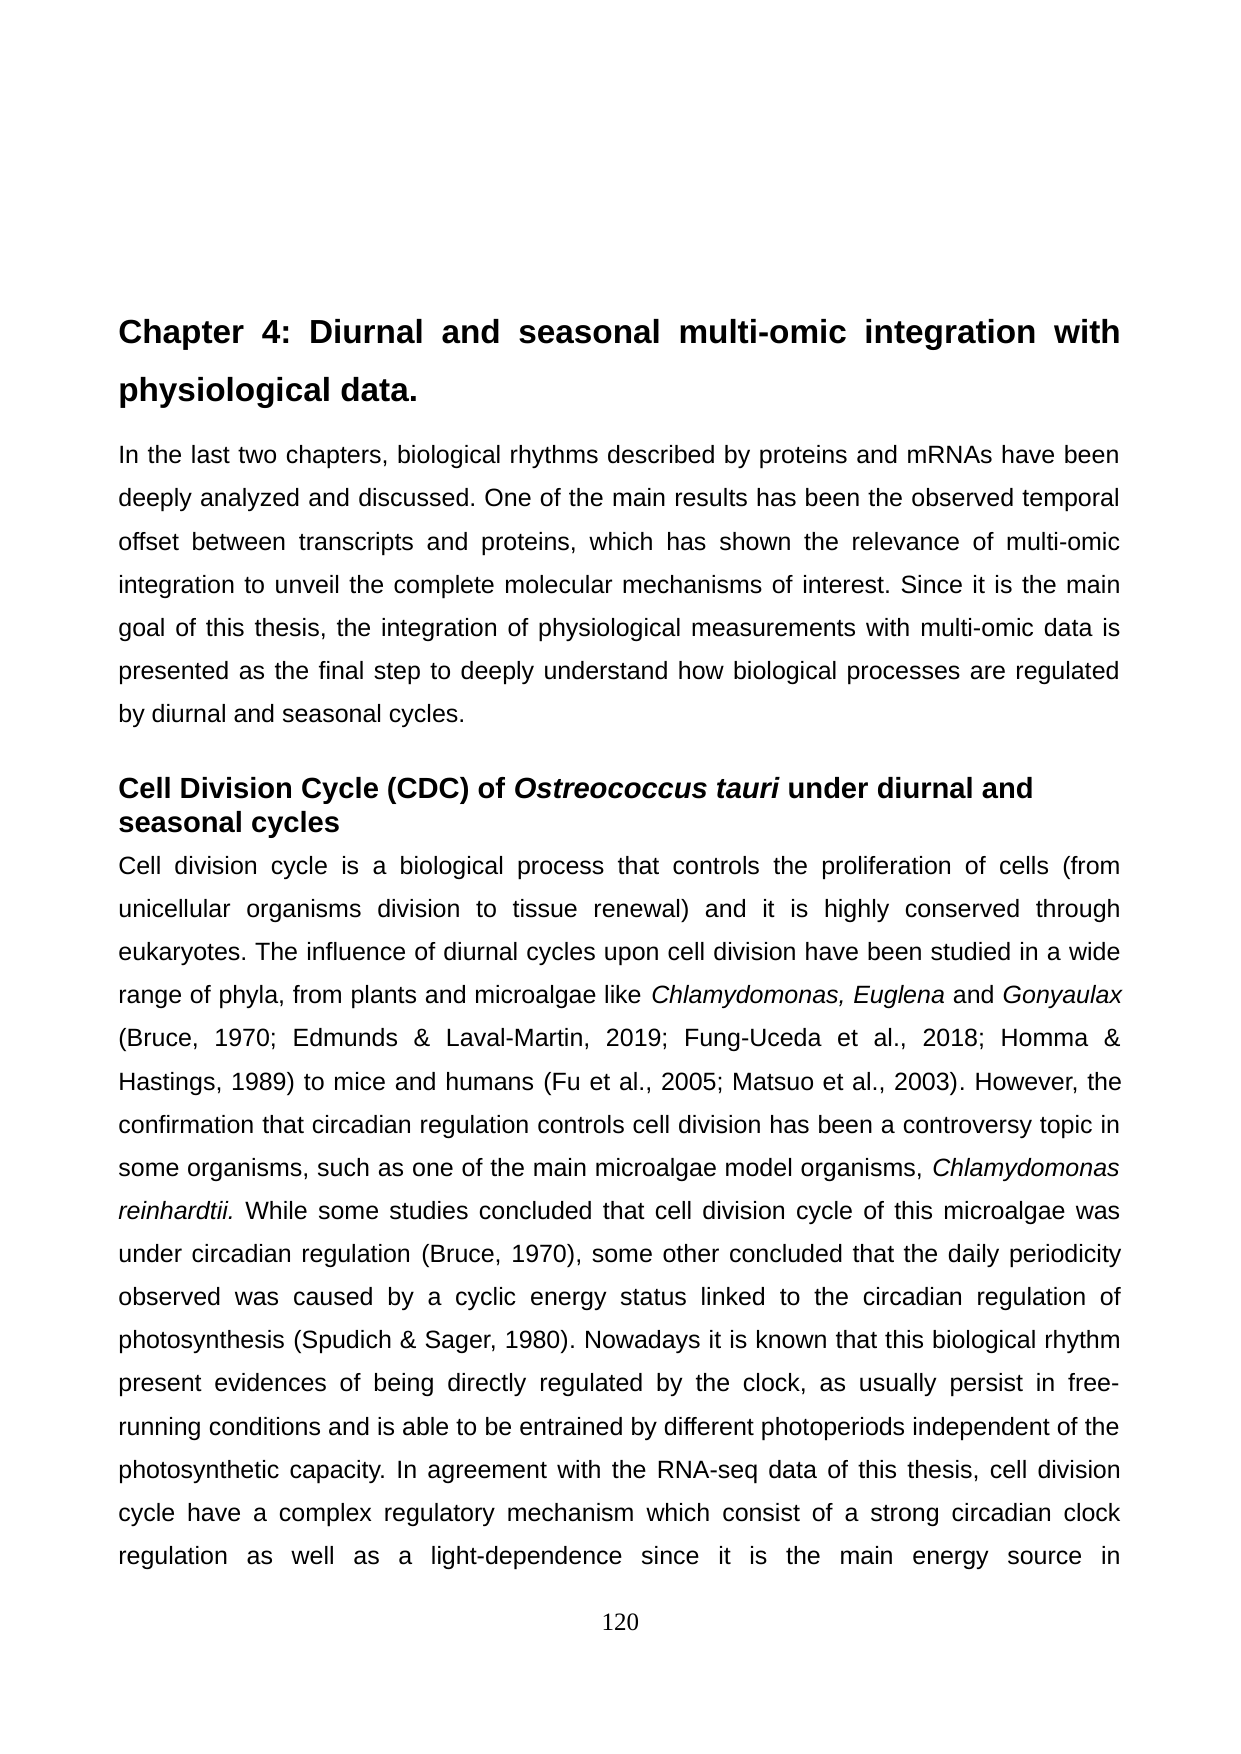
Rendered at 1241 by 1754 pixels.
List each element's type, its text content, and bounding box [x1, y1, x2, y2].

text Cell division cycle is a biological process that controls the proliferation of cells (from unicellular organisms division to tissue renewal) and it is highly conserved through eukaryotes. The influence of diurnal cycles upon cell division have been studied in a wide range of phyla, from plants and microalgae like Chlamydomonas, Euglena and Gonyaulax (Bruce, 1970; Edmunds & Laval-Martin, 2019; Fung-Uceda et al., 2018; Homma & Hastings, 1989)⁠ to mice and humans (Fu et al., 2005; Matsuo et al., 2003)⁠. However, the confirmation that circadian regulation controls cell division has been a controversy topic in some organisms, such as one of the main microalgae model organisms, Chlamydomonas reinhardtii. While some studies concluded that cell division cycle of this microalgae was under circadian regulation (Bruce, 1970)⁠, some other concluded that the daily periodicity observed was caused by a cyclic energy status linked to the circadian regulation of photosynthesis (Spudich & Sager, 1980)⁠. Nowadays it is known that this biological rhythm present evidences of being directly regulated by the clock, as usually persist in free-running conditions and is able to be entrained by different photoperiods independent of the photosynthetic capacity. In agreement with the RNA-seq data of this thesis, cell division cycle have a complex regulatory mechanism which consist of a strong circadian clock regulation as well as a light-dependence since it is the main energy source in [118, 851, 1122, 1570]
subtitle Chapter 4: Diurnal and seasonal multi-omic integration with physiological data. [118, 313, 1122, 409]
text In the last two chapters, biological rhythms described by proteins and mRNAs have been deeply analyzed and discussed. One of the main results has been the observed temporal offset between transcripts and proteins, which has shown the relevance of multi-omic integration to unveil the complete molecular mechanisms of interest. Since it is the main goal of this thesis, the integration of physiological measurements with multi-omic data is presented as the final step to deeply understand how biological processes are regulated by diurnal and seasonal cycles. [118, 440, 1122, 728]
subtitle Cell Division Cycle (CDC) of Ostreococcus tauri under diurnal and seasonal cycles [118, 771, 1122, 838]
